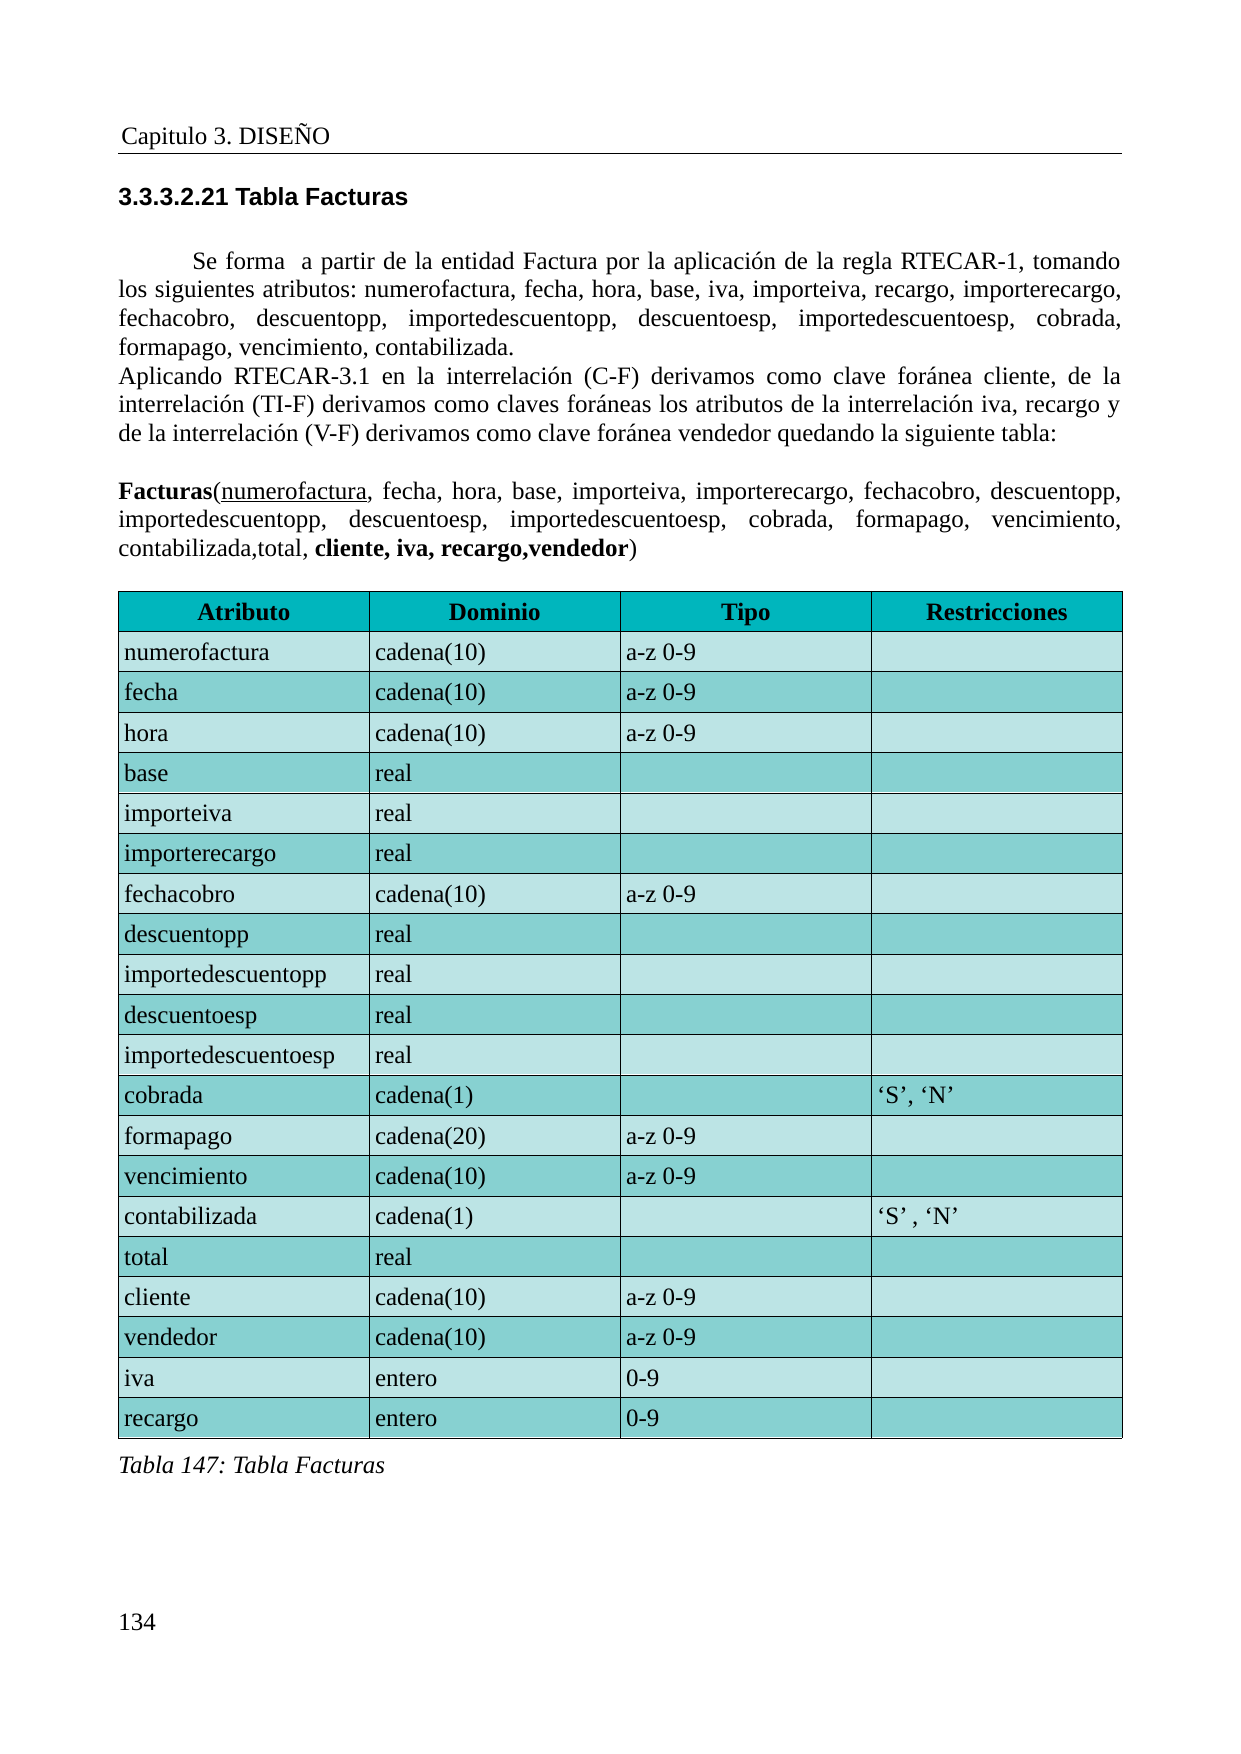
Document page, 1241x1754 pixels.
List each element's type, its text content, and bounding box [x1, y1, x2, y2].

table_cell [872, 1358, 1122, 1397]
table_header Atributo [119, 592, 369, 631]
table_cell importedescuentoesp [119, 1035, 369, 1074]
table_cell [872, 713, 1122, 752]
table_cell cadena(1) [370, 1197, 620, 1236]
table_cell real [370, 955, 620, 994]
table_cell a-z 0-9 [621, 874, 871, 913]
table_cell real [370, 753, 620, 792]
table_cell [872, 1237, 1122, 1276]
table_header Restricciones [872, 592, 1122, 631]
table_cell a-z 0-9 [621, 713, 871, 752]
table_cell hora [119, 713, 369, 752]
table_cell cadena(20) [370, 1116, 620, 1155]
table_cell a-z 0-9 [621, 632, 871, 671]
table_cell [872, 955, 1122, 994]
table_cell [621, 1035, 871, 1074]
table_cell ‘S’, ‘N’ [872, 1076, 1122, 1115]
table_cell [872, 1277, 1122, 1316]
table_cell cadena(10) [370, 1156, 620, 1196]
table_cell importeiva [119, 794, 369, 833]
table_cell contabilizada [119, 1197, 369, 1236]
table_cell [621, 1237, 871, 1276]
table_cell [872, 794, 1122, 833]
table_cell fecha [119, 672, 369, 712]
table_cell [872, 1116, 1122, 1155]
text Facturas(numerofactura, fecha, hora, base, importeiva, importerecargo, fechacobro, descuentopp, importedescuentopp, descuentoesp, importedescuentoesp, cobrada, formapago, vencimiento, contabilizada,total, cliente, iva, recargo,vendedor) [118, 476, 1122, 562]
table_cell real [370, 1035, 620, 1074]
table_cell descuentoesp [119, 995, 369, 1034]
subtitle 3.3.3.2.21 Tabla Facturas [118, 182, 1122, 211]
table_cell a-z 0-9 [621, 1277, 871, 1316]
table_header Dominio [370, 592, 620, 631]
table_cell fechacobro [119, 874, 369, 913]
table_cell real [370, 1237, 620, 1276]
table_cell [872, 1317, 1122, 1357]
table_cell real [370, 914, 620, 954]
table_cell descuentopp [119, 914, 369, 954]
table_cell [621, 1076, 871, 1115]
table_cell a-z 0-9 [621, 1156, 871, 1196]
table_cell total [119, 1237, 369, 1276]
text Tabla 147: Tabla Facturas [118, 1450, 1122, 1479]
table_cell [872, 995, 1122, 1034]
table_cell cadena(10) [370, 672, 620, 712]
table_cell importerecargo [119, 834, 369, 873]
table_cell importedescuentopp [119, 955, 369, 994]
table_cell cadena(10) [370, 632, 620, 671]
table_cell [621, 1197, 871, 1236]
table_cell [872, 1035, 1122, 1074]
table_cell [621, 995, 871, 1034]
table_cell [621, 834, 871, 873]
table_cell ‘S’ , ‘N’ [872, 1197, 1122, 1236]
table_cell cadena(1) [370, 1076, 620, 1115]
table_cell real [370, 834, 620, 873]
table_cell numerofactura [119, 632, 369, 671]
table_cell cliente [119, 1277, 369, 1316]
table_cell [872, 874, 1122, 913]
table_cell a-z 0-9 [621, 672, 871, 712]
table_cell [872, 672, 1122, 712]
table_cell formapago [119, 1116, 369, 1155]
table_cell a-z 0-9 [621, 1317, 871, 1357]
table_cell 0-9 [621, 1358, 871, 1397]
table_cell [621, 914, 871, 954]
table_cell vendedor [119, 1317, 369, 1357]
table_cell base [119, 753, 369, 792]
table_cell cadena(10) [370, 713, 620, 752]
table_cell [872, 1156, 1122, 1196]
table_cell [872, 753, 1122, 792]
table_cell real [370, 794, 620, 833]
table_cell recargo [119, 1398, 369, 1437]
table_cell cadena(10) [370, 1277, 620, 1316]
table_cell a-z 0-9 [621, 1116, 871, 1155]
table_cell [872, 632, 1122, 671]
table_cell entero [370, 1398, 620, 1437]
table_cell cobrada [119, 1076, 369, 1115]
table_cell [621, 753, 871, 792]
table_cell real [370, 995, 620, 1034]
table_cell [872, 834, 1122, 873]
table_cell [621, 794, 871, 833]
table_cell cadena(10) [370, 1317, 620, 1357]
table_cell vencimiento [119, 1156, 369, 1196]
text Se forma a partir de la entidad Factura por la aplicación de la regla RTECAR-1, tomando los siguientes atributos: numerofactura, fecha, hora, base, iva, importeiva, recargo, importerecargo, fechacobro, descuentopp, importedescuentopp, descuentoesp, importedescuentoesp, cobrada, formapago, vencimiento, contabilizada. [118, 246, 1122, 361]
table_cell [872, 1398, 1122, 1437]
table_cell iva [119, 1358, 369, 1397]
table_cell cadena(10) [370, 874, 620, 913]
table_cell 0-9 [621, 1398, 871, 1437]
text Aplicando RTECAR-3.1 en la interrelación (C-F) derivamos como clave foránea cliente, de la interrelación (TI-F) derivamos como claves foráneas los atributos de la interrelación iva, recargo y de la interrelación (V-F) derivamos como clave foránea vendedor quedando la siguiente tabla: [118, 361, 1122, 447]
table_cell [621, 955, 871, 994]
table_cell [872, 914, 1122, 954]
table_header Tipo [621, 592, 871, 631]
table_cell entero [370, 1358, 620, 1397]
